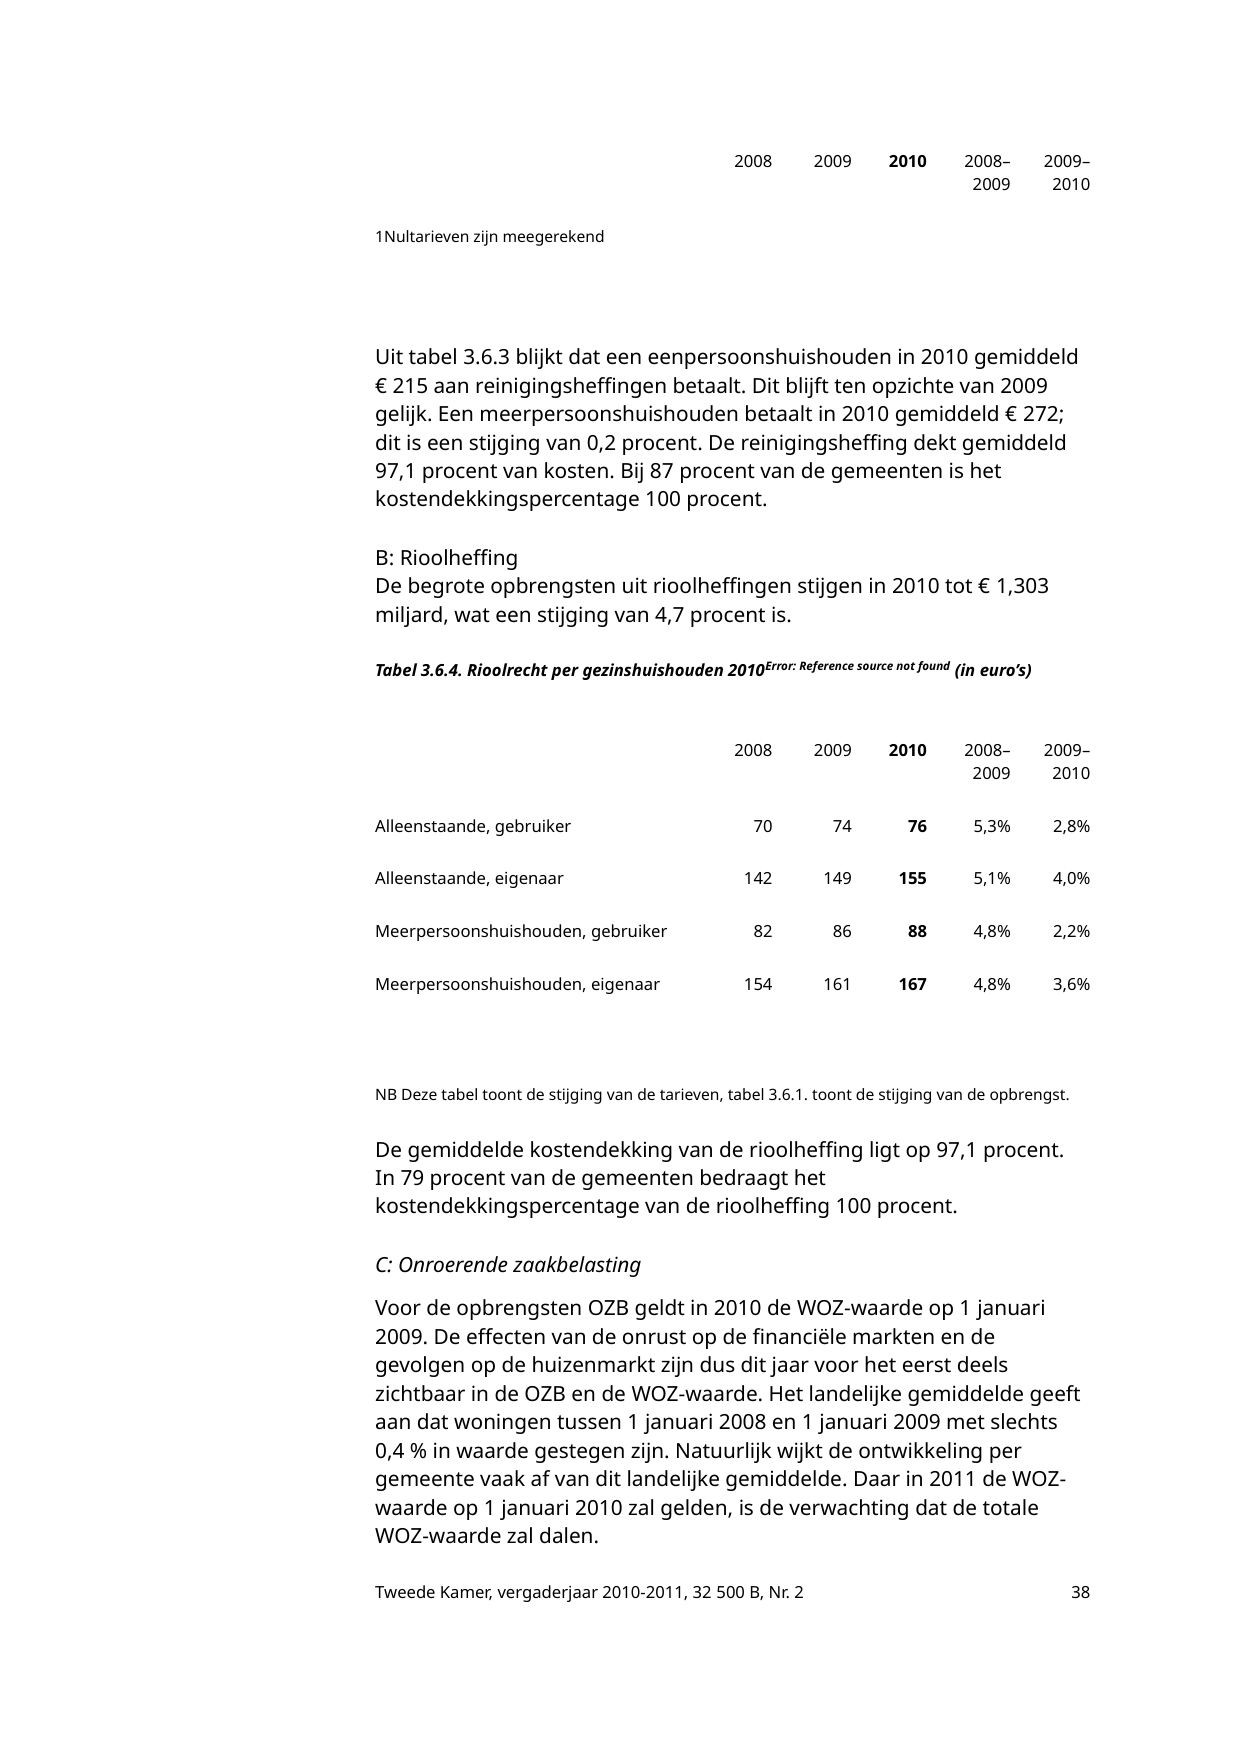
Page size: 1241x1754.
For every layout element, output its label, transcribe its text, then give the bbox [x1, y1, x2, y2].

table_cell 142 [693, 867, 772, 920]
table_cell Meerpersoonshuishouden, eigenaar [375, 973, 693, 1025]
table_cell 3,6% [1011, 973, 1090, 1025]
table_header 2009 [772, 150, 852, 225]
table_cell Alleenstaande, gebruiker [375, 814, 693, 867]
table_cell 161 [772, 973, 852, 1025]
table_cell 5,1% [931, 867, 1011, 920]
text De begrote opbrengsten uit rioolheffingen stijgen in 2010 tot € 1,303 miljard, wat een stijging van 4,7 procent is. [375, 571, 1090, 628]
table_cell 1Nultarieven zijn meegerekend [375, 225, 1011, 284]
table_header 2008 [693, 150, 772, 225]
table_header 2009 [772, 739, 852, 814]
table_cell 155 [852, 867, 931, 920]
table_cell 76 [852, 814, 931, 867]
table_cell 2,2% [1011, 920, 1090, 972]
table_header 2010 [852, 739, 931, 814]
table_cell Meerpersoonshuishouden, gebruiker [375, 920, 693, 972]
table_cell 82 [693, 920, 772, 972]
table_cell 86 [772, 920, 852, 972]
table_header 2008–2009 [931, 739, 1011, 814]
table_header 2008 [693, 739, 772, 814]
table_cell 70 [693, 814, 772, 867]
table_header 2010 [852, 150, 931, 225]
table_header [375, 150, 693, 225]
table_cell 4,0% [1011, 867, 1090, 920]
table_cell 5,3% [931, 814, 1011, 867]
table_cell 88 [852, 920, 931, 972]
text C: Onroerende zaakbelasting [375, 1250, 1090, 1278]
text De gemiddelde kostendekking van de rioolheffing ligt op 97,1 procent. In 79 procent van de gemeenten bedraagt het kostendekkingspercentage van de rioolheffing 100 procent. [375, 1135, 1090, 1220]
table_cell 167 [852, 973, 931, 1025]
table_header 2009–2010 [1011, 150, 1090, 225]
table_header 2009–2010 [1011, 739, 1090, 814]
text B: Rioolheffing [375, 543, 1090, 571]
text Uit tabel 3.6.3 blijkt dat een eenpersoonshuishouden in 2010 gemiddeld € 215 aan reinigingsheffingen betaalt. Dit blijft ten opzichte van 2009 gelijk. Een meerpersoonshuishouden betaalt in 2010 gemiddeld € 272; dit is een stijging van 0,2 procent. De reinigingsheffing dekt gemiddeld 97,1 procent van kosten. Bij 87 procent van de gemeenten is het kostendekkingspercentage 100 procent. [375, 342, 1090, 513]
table_cell 74 [772, 814, 852, 867]
text Tabel 3.6.4. Rioolrecht per gezinshuishouden 20101 (in euro’s) [375, 658, 1090, 681]
table_cell 4,8% [931, 973, 1011, 1025]
table_cell 154 [693, 973, 772, 1025]
table_cell 149 [772, 867, 852, 920]
table_header 2008–2009 [931, 150, 1011, 225]
table_cell 2,8% [1011, 814, 1090, 867]
text Voor de opbrengsten OZB geldt in 2010 de WOZ-waarde op 1 januari 2009. De effecten van de onrust op de financiële markten en de gevolgen op de huizenmarkt zijn dus dit jaar voor het eerst deels zichtbaar in de OZB en de WOZ-waarde. Het landelijke gemiddelde geeft aan dat woningen tussen 1 januari 2008 en 1 januari 2009 met slechts 0,4 % in waarde gestegen zijn. Natuurlijk wijkt de ontwikkeling per gemeente vaak af van dit landelijke gemiddelde. Daar in 2011 de WOZ-waarde op 1 januari 2010 zal gelden, is de verwachting dat de totale WOZ-waarde zal dalen. [375, 1293, 1090, 1549]
table_cell 4,8% [931, 920, 1011, 972]
table_cell Alleenstaande, eigenaar [375, 867, 693, 920]
table_header [375, 739, 693, 814]
text NB Deze tabel toont de stijging van de tarieven, tabel 3.6.1. toont de stijging van de opbrengst. [375, 1083, 1090, 1105]
